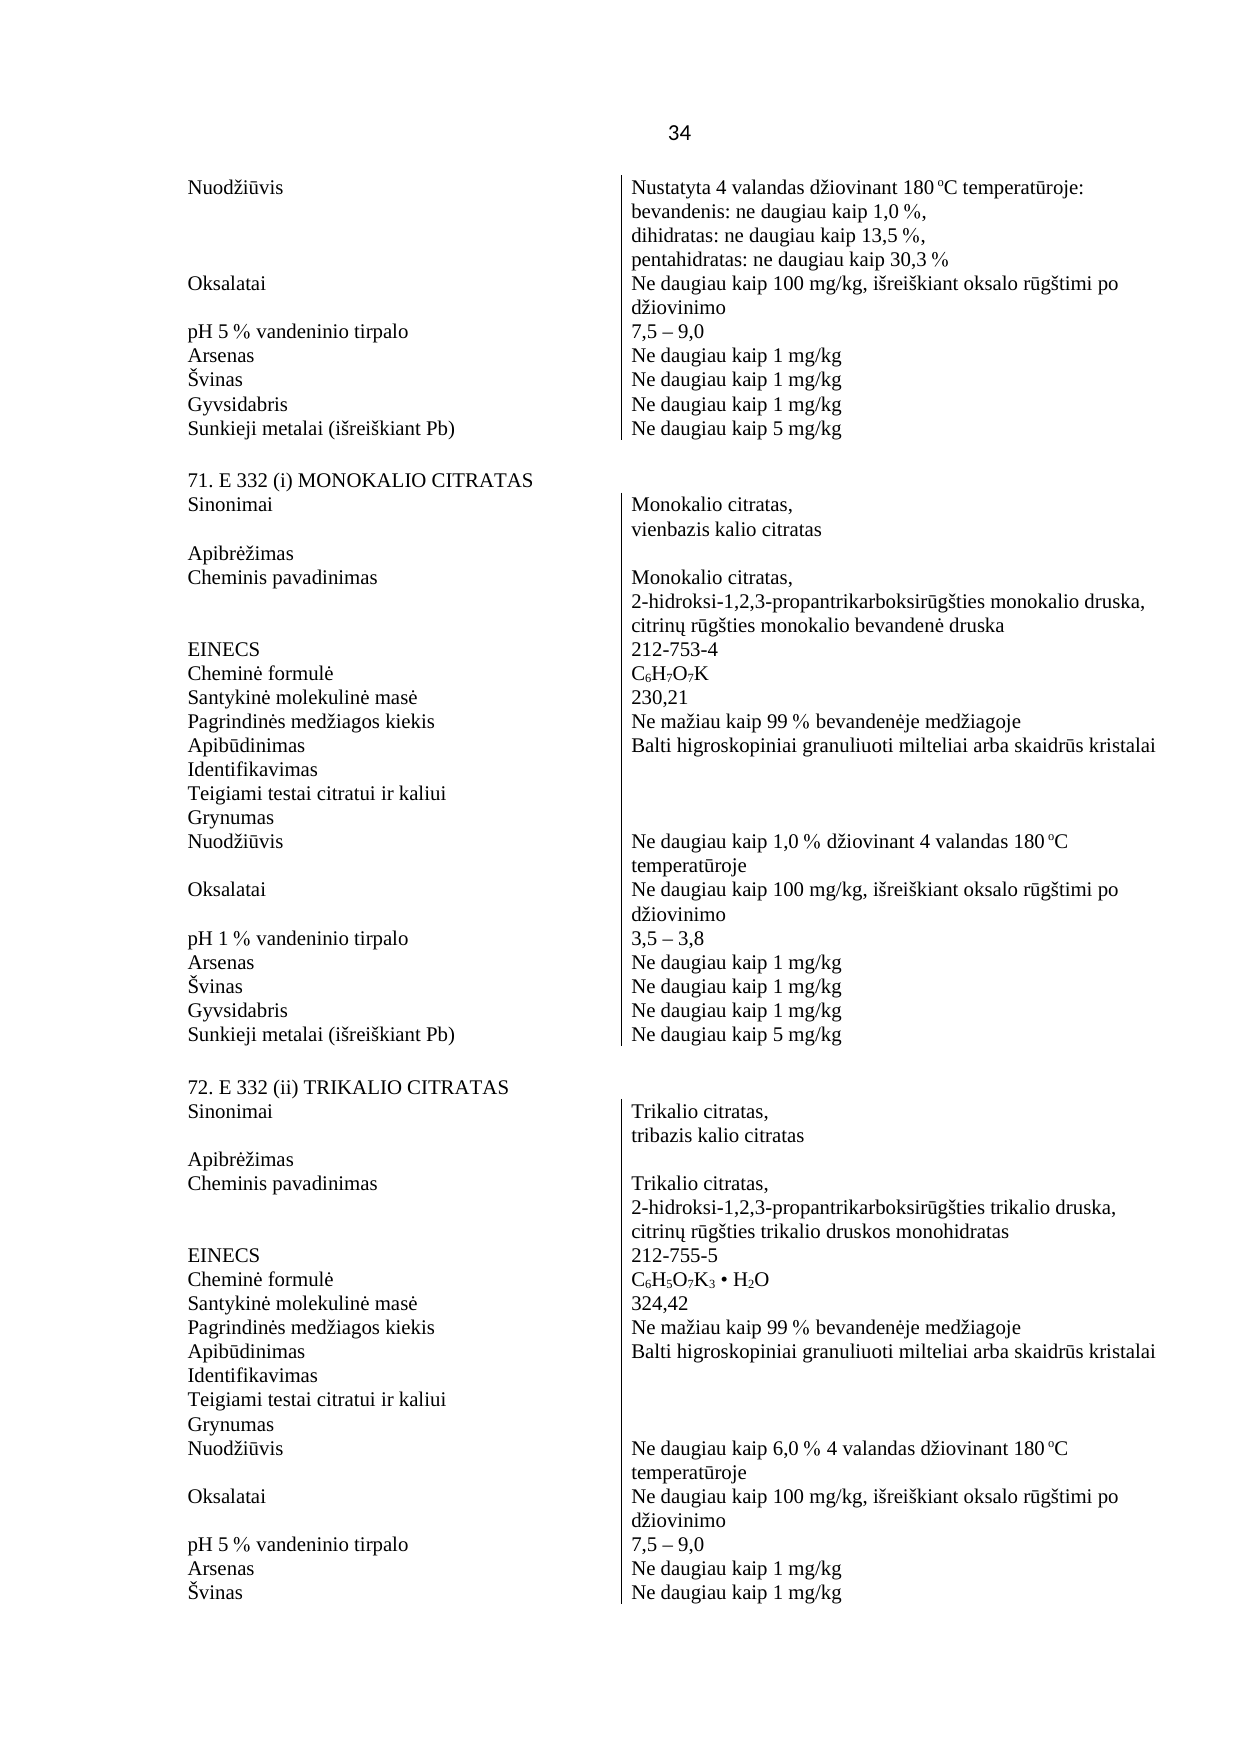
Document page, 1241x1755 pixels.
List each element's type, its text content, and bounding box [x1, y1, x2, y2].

table_cell Monokalio citratas, vienbazis kalio citratas [622, 493, 1181, 541]
table_cell Trikalio citratas, 2-hidroksi-1,2,3-propantrikarboksirūgšties trikalio druska, citrinų rūgšties trikalio druskos monohidratas [622, 1171, 1181, 1243]
table_cell Ne daugiau kaip 1 mg/kg [622, 1580, 1181, 1604]
table_cell Nuodžiūvis [177, 175, 621, 271]
table_cell [622, 781, 1181, 805]
table_cell Sinonimai [177, 1099, 621, 1147]
table_header 71. E 332 (i) MONOKALIO CITRATAS [177, 468, 1181, 492]
table_cell Cheminis pavadinimas [177, 565, 621, 637]
table_cell Balti higroskopiniai granuliuoti milteliai arba skaidrūs kristalai [622, 1339, 1181, 1363]
table_cell [622, 1147, 1181, 1171]
table_cell Pagrindinės medžiagos kiekis [177, 1315, 621, 1339]
table_cell [622, 1388, 1181, 1411]
table_cell Švinas [177, 974, 621, 998]
table_cell Identifikavimas [177, 1363, 621, 1387]
table_cell Švinas [177, 368, 621, 391]
table_cell Cheminė formulė [177, 1267, 621, 1291]
table_cell 7,5 – 9,0 [622, 319, 1181, 343]
table_cell Balti higroskopiniai granuliuoti milteliai arba skaidrūs kristalai [622, 733, 1181, 757]
table_cell Nuodžiūvis [177, 1436, 621, 1484]
table_cell Arsenas [177, 950, 621, 974]
table_cell Ne daugiau kaip 100 mg/kg, išreiškiant oksalo rūgštimi po džiovinimo [622, 1484, 1181, 1532]
table_header 72. E 332 (ii) TRIKALIO CITRATAS [177, 1075, 1181, 1099]
table_cell Oksalatai [177, 271, 621, 319]
table_cell Ne mažiau kaip 99  bevandenėje medžiagoje [622, 709, 1181, 733]
table_cell Grynumas [177, 1411, 621, 1436]
table_cell pH 5  vandeninio tirpalo [177, 1532, 621, 1556]
table_cell [622, 1411, 1181, 1436]
table_cell 212-753-4 [622, 637, 1181, 661]
table_cell [622, 757, 1181, 781]
table_cell Sunkieji metalai (išreiškiant Pb) [177, 416, 621, 439]
table_cell EINECS [177, 637, 621, 661]
table_cell C6H5O7K3 • H2O [622, 1267, 1181, 1291]
table_cell Pagrindinės medžiagos kiekis [177, 709, 621, 733]
table_cell pH 5  vandeninio tirpalo [177, 319, 621, 343]
table_cell Ne daugiau kaip 1 mg/kg [622, 368, 1181, 391]
table_cell Santykinė molekulinė masė [177, 1291, 621, 1315]
table_cell Švinas [177, 1580, 621, 1604]
table_cell Ne daugiau kaip 1 mg/kg [622, 950, 1181, 974]
table_cell Ne daugiau kaip 1 mg/kg [622, 998, 1181, 1022]
table_cell pH 1  vandeninio tirpalo [177, 926, 621, 949]
table_cell Oksalatai [177, 1484, 621, 1532]
table_cell Apibūdinimas [177, 733, 621, 757]
table_cell Ne daugiau kaip 5 mg/kg [622, 1022, 1181, 1046]
table_cell C6H7O7K [622, 661, 1181, 685]
table_cell Cheminis pavadinimas [177, 1171, 621, 1243]
table_cell 7,5 – 9,0 [622, 1532, 1181, 1556]
table_cell Trikalio citratas, tribazis kalio citratas [622, 1099, 1181, 1147]
table_cell Arsenas [177, 1556, 621, 1580]
table_cell 3,5 – 3,8 [622, 926, 1181, 949]
table_cell 230,21 [622, 685, 1181, 709]
table_cell Ne daugiau kaip 1 mg/kg [622, 343, 1181, 367]
table_cell [622, 541, 1181, 564]
table_cell Identifikavimas [177, 757, 621, 781]
table_cell Ne daugiau kaip 100 mg/kg, išreiškiant oksalo rūgštimi po džiovinimo [622, 878, 1181, 926]
table_cell Ne daugiau kaip 5 mg/kg [622, 416, 1181, 439]
table_cell EINECS [177, 1243, 621, 1267]
table_cell Ne daugiau kaip 1 mg/kg [622, 1556, 1181, 1580]
table_cell Ne daugiau kaip 100 mg/kg, išreiškiant oksalo rūgštimi po džiovinimo [622, 271, 1181, 319]
table_cell Teigiami testai citratui ir kaliui [177, 781, 621, 805]
table_cell Gyvsidabris [177, 391, 621, 416]
table_cell Nustatyta 4 valandas džiovinant 180 oC temperatūroje: bevandenis: ne daugiau kaip 1,0 , dihidratas: ne daugiau kaip 13,5 , pentahidratas: ne daugiau kaip 30,3  [622, 175, 1181, 271]
table_cell Ne daugiau kaip 1 mg/kg [622, 391, 1181, 416]
table_cell [622, 1363, 1181, 1387]
table_cell Nuodžiūvis [177, 829, 621, 877]
table_cell Oksalatai [177, 878, 621, 926]
table_cell Sinonimai [177, 493, 621, 541]
table_cell [622, 805, 1181, 829]
table_cell Cheminė formulė [177, 661, 621, 685]
table_cell Sunkieji metalai (išreiškiant Pb) [177, 1022, 621, 1046]
table_cell Ne daugiau kaip 1 mg/kg [622, 974, 1181, 998]
table_cell Ne daugiau kaip 6,0  4 valandas džiovinant 180 oC temperatūroje [622, 1436, 1181, 1484]
table_cell Ne mažiau kaip 99  bevandenėje medžiagoje [622, 1315, 1181, 1339]
table_cell Teigiami testai citratui ir kaliui [177, 1388, 621, 1411]
table_cell 324,42 [622, 1291, 1181, 1315]
table_cell Monokalio citratas, 2-hidroksi-1,2,3-propantrikarboksirūgšties monokalio druska, citrinų rūgšties monokalio bevandenė druska [622, 565, 1181, 637]
table_cell Ne daugiau kaip 1,0  džiovinant 4 valandas 180 oC temperatūroje [622, 829, 1181, 877]
table_cell Santykinė molekulinė masė [177, 685, 621, 709]
table_cell Apibūdinimas [177, 1339, 621, 1363]
table_cell Arsenas [177, 343, 621, 367]
table_cell 212-755-5 [622, 1243, 1181, 1267]
table_cell Gyvsidabris [177, 998, 621, 1022]
table_cell Apibrėžimas [177, 541, 621, 564]
table_cell Grynumas [177, 805, 621, 829]
table_cell Apibrėžimas [177, 1147, 621, 1171]
